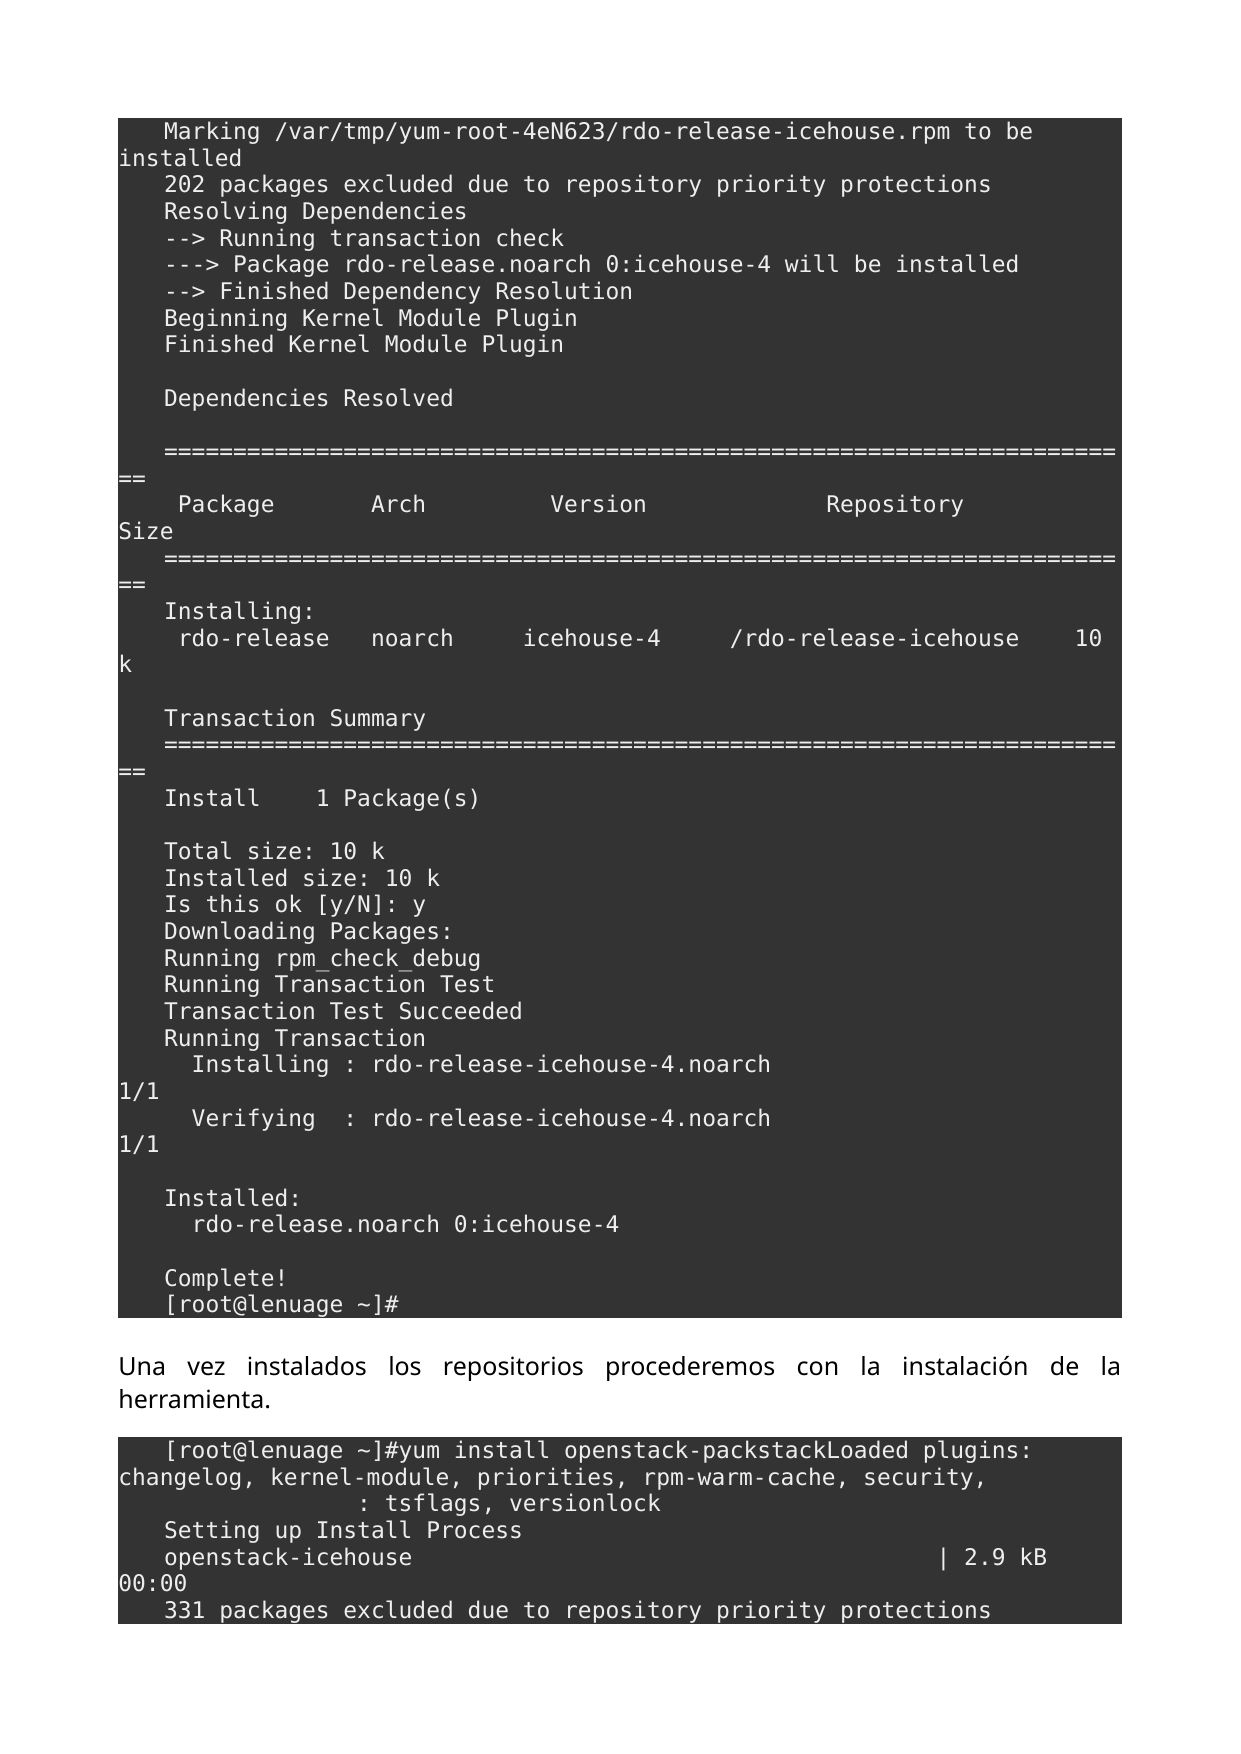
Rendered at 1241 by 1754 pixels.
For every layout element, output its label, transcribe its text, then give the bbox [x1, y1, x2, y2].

text Resolving Dependencies [118, 198, 1122, 225]
text 202 packages excluded due to repository priority protections [118, 171, 1122, 198]
text Transaction Test Succeeded [118, 998, 1122, 1025]
text Downloading Packages: [118, 918, 1122, 945]
text ======================================================================= [118, 731, 1122, 785]
text Una vez instalados los repositorios procederemos con la instalación de la herramienta. [118, 1348, 1122, 1416]
text Finished Kernel Module Plugin [118, 331, 1122, 358]
text [root@lenuage ~]# [118, 1291, 1122, 1318]
text Total size: 10 k [118, 838, 1122, 865]
text Is this ok [y/N]: y [118, 891, 1122, 918]
text Running Transaction Test [118, 971, 1122, 998]
text Running rpm_check_debug [118, 945, 1122, 971]
text Installed: [118, 1185, 1122, 1211]
text Complete! [118, 1265, 1122, 1291]
text ======================================================================= [118, 545, 1122, 598]
text Setting up Install Process [118, 1517, 1122, 1544]
text ======================================================================= [118, 438, 1122, 491]
text Installed size: 10 k [118, 865, 1122, 891]
text ---> Package rdo-release.noarch 0:icehouse-4 will be installed [118, 251, 1122, 278]
text --> Running transaction check [118, 225, 1122, 251]
text Marking /var/tmp/yum-root-4eN623/rdo-release-icehouse.rpm to be installed [118, 118, 1122, 171]
text [root@lenuage ~]#yum install openstack-packstackLoaded plugins: changelog, kernel-module, priorities, rpm-warm-cache, security, [118, 1437, 1122, 1491]
text : tsflags, versionlock [118, 1491, 1122, 1517]
text Beginning Kernel Module Plugin [118, 305, 1122, 331]
text Installing: [118, 598, 1122, 625]
text Running Transaction [118, 1025, 1122, 1051]
text --> Finished Dependency Resolution [118, 278, 1122, 305]
text Transaction Summary [118, 705, 1122, 731]
text openstack-icehouse | 2.9 kB 00:00 [118, 1544, 1122, 1597]
text rdo-release noarch icehouse-4 /rdo-release-icehouse 10 k [118, 625, 1122, 678]
text rdo-release.noarch 0:icehouse-4 [118, 1211, 1122, 1238]
text Installing : rdo-release-icehouse-4.noarch 1/1 [118, 1051, 1122, 1105]
text Dependencies Resolved [118, 385, 1122, 411]
text Package Arch Version Repository Size [118, 491, 1122, 545]
text 331 packages excluded due to repository priority protections [118, 1597, 1122, 1624]
text Install 1 Package(s) [118, 785, 1122, 811]
text Verifying : rdo-release-icehouse-4.noarch 1/1 [118, 1105, 1122, 1158]
